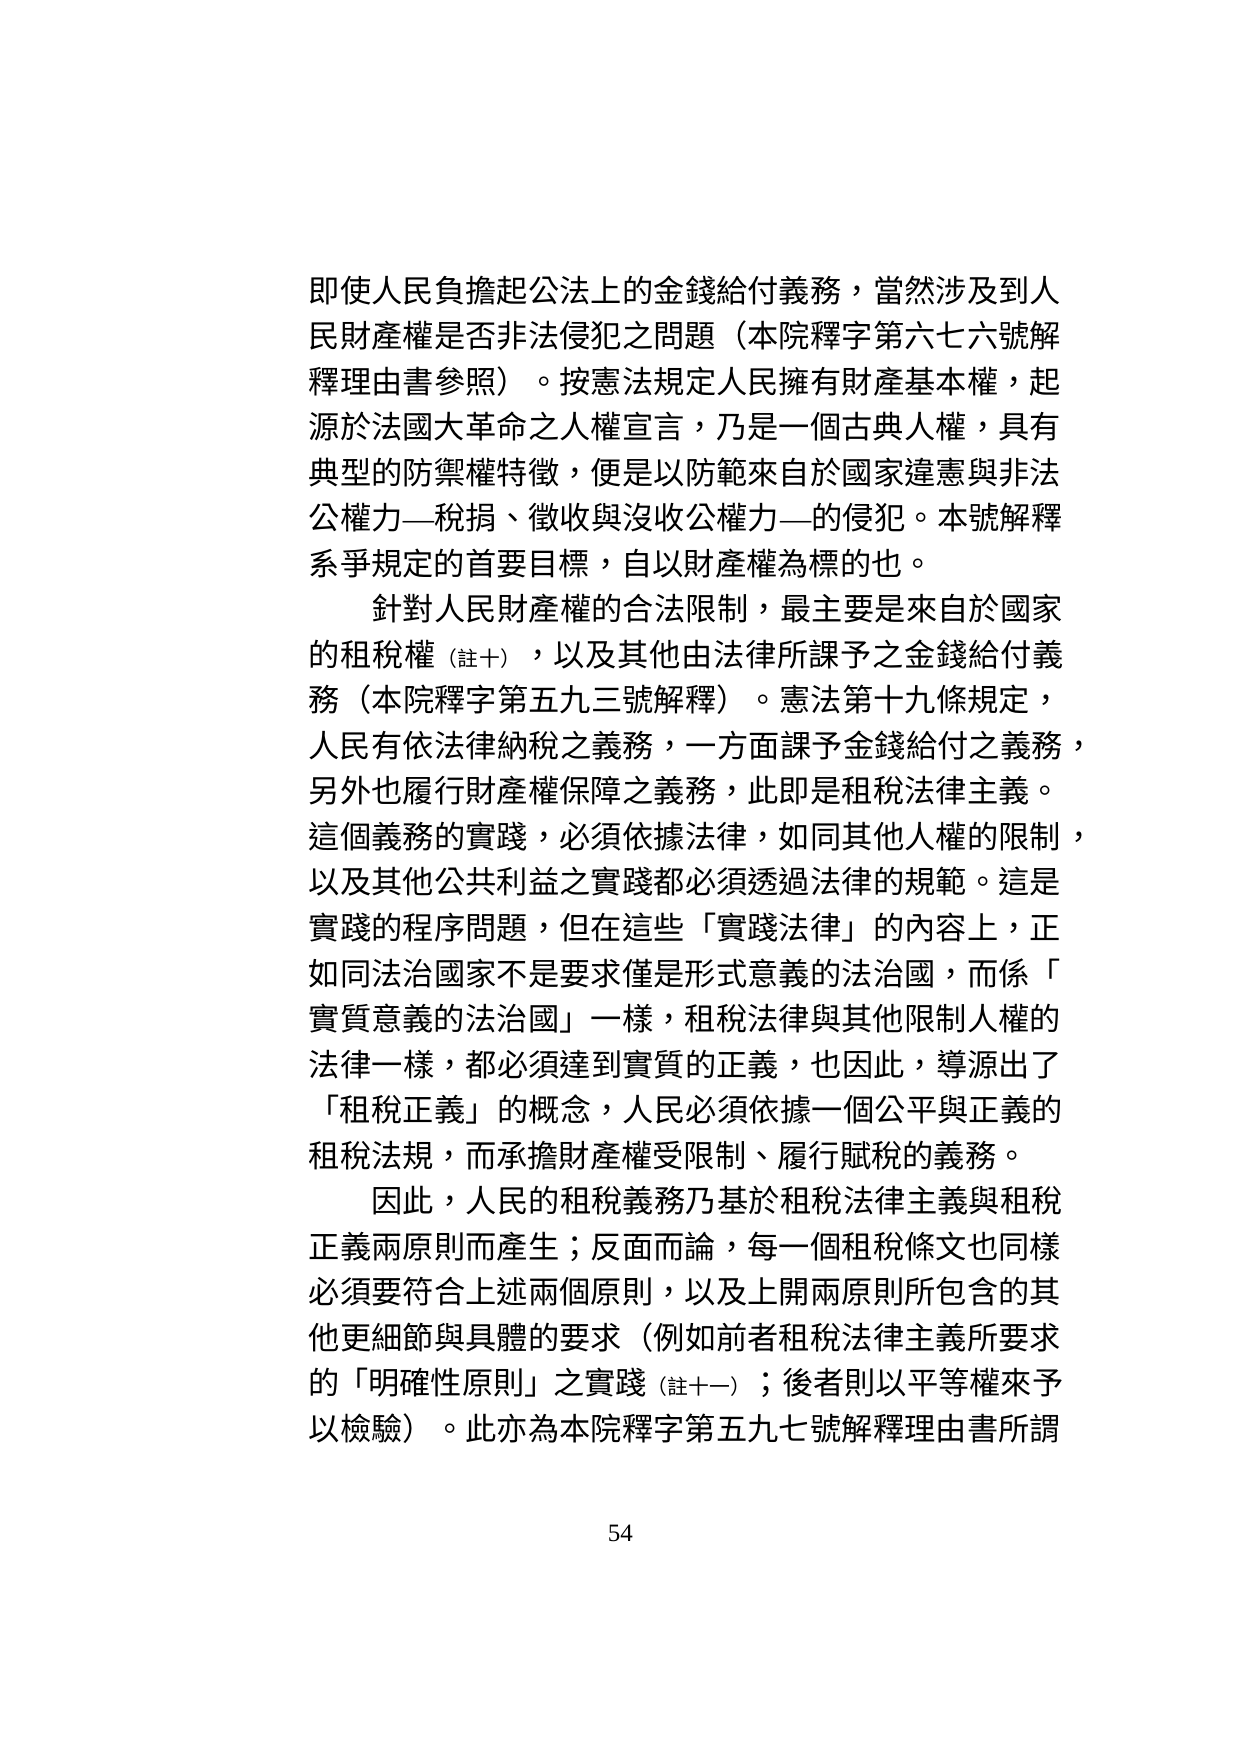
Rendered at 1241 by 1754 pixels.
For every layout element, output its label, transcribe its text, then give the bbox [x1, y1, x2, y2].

text 針對人民財產權的合法限制，最主要是來自於國家的租稅權（註十），以及其他由法律所課予之金錢給付義務（本院釋字第五九三號解釋）。憲法第十九條規定，人民有依法律納稅之義務，一方面課予金錢給付之義務，另外也履行財產權保障之義務，此即是租稅法律主義。這個義務的實踐，必須依據法律，如同其他人權的限制，以及其他公共利益之實踐都必須透過法律的規範。這是實踐的程序問題，但在這些「實踐法律」的內容上，正如同法治國家不是要求僅是形式意義的法治國，而係「實質意義的法治國」一樣，租稅法律與其他限制人權的法律一樣，都必須達到實質的正義，也因此，導源出了「租稅正義」的概念，人民必須依據一個公平與正義的租稅法規，而承擔財產權受限制、履行賦稅的義務。 [308, 584, 1063, 1176]
text 因此，人民的租稅義務乃基於租稅法律主義與租稅正義兩原則而產生；反面而論，每一個租稅條文也同樣必須要符合上述兩個原則，以及上開兩原則所包含的其他更細節與具體的要求（例如前者租稅法律主義所要求的「明確性原則」之實踐（註十一）；後者則以平等權來予以檢驗）。此亦為本院釋字第五九七號解釋理由書所謂 [308, 1176, 1063, 1449]
text 即使人民負擔起公法上的金錢給付義務，當然涉及到人民財產權是否非法侵犯之問題（本院釋字第六七六號解釋理由書參照）。按憲法規定人民擁有財產基本權，起源於法國大革命之人權宣言，乃是一個古典人權，具有典型的防禦權特徵，便是以防範來自於國家違憲與非法公權力—稅捐、徵收與沒收公權力—的侵犯。本號解釋系爭規定的首要目標，自以財產權為標的也。 [308, 266, 1063, 584]
